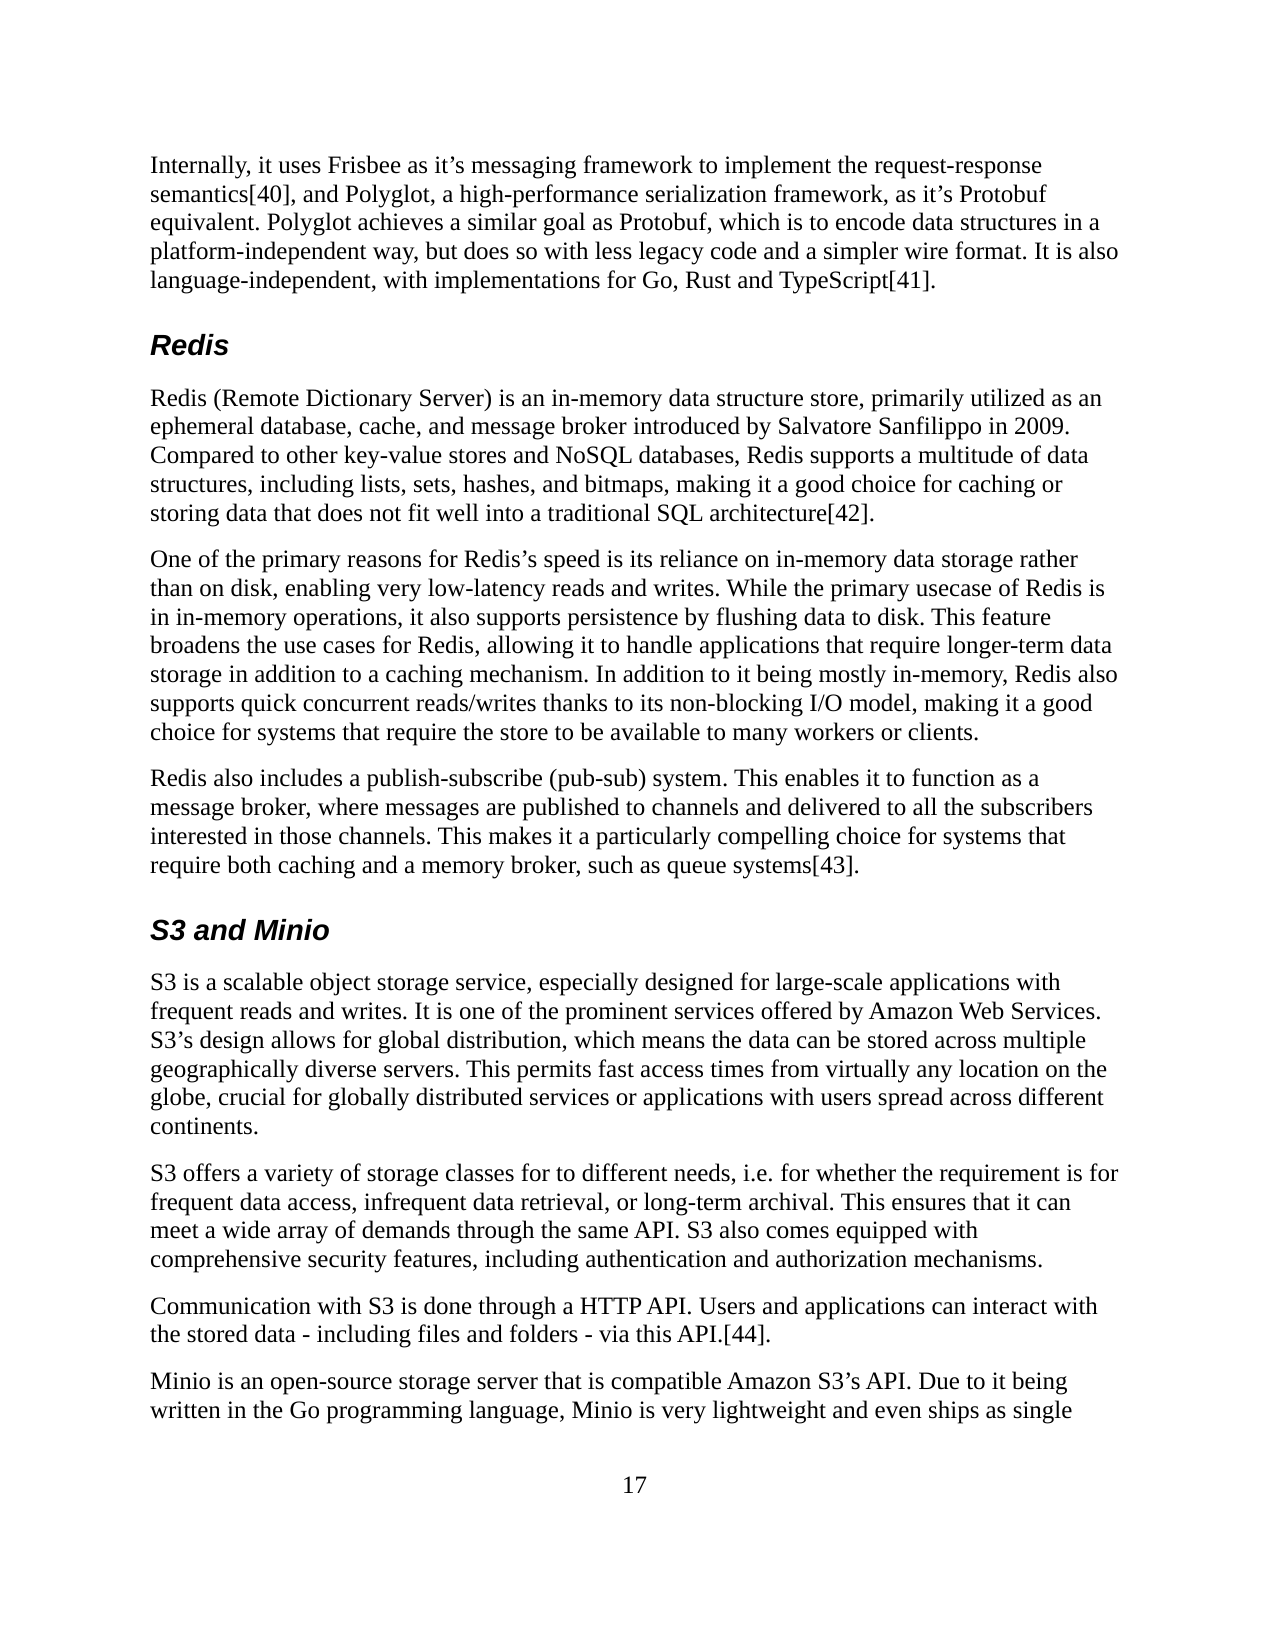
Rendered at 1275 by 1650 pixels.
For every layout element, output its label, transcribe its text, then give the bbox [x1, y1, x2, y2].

text Communication with S3 is done through a HTTP API. Users and applications can interact with the stored data - including files and folders - via this API.[44]. [150, 1291, 1125, 1348]
text Redis (Remote Dictionary Server) is an in-memory data structure store, primarily utilized as an ephemeral database, cache, and message broker introduced by Salvatore Sanfilippo in 2009. Compared to other key-value stores and NoSQL databases, Redis supports a multitude of data structures, including lists, sets, hashes, and bitmaps, making it a good choice for caching or storing data that does not fit well into a traditional SQL architecture[42]. [150, 383, 1125, 526]
text Internally, it uses Frisbee as it’s messaging framework to implement the request-response semantics[40], and Polyglot, a high-performance serialization framework, as it’s Protobuf equivalent. Polyglot achieves a similar goal as Protobuf, which is to encode data structures in a platform-independent way, but does so with less legacy code and a simpler wire format. It is also language-independent, with implementations for Go, Rust and TypeScript[41]. [150, 150, 1125, 294]
text One of the primary reasons for Redis’s speed is its reliance on in-memory data storage rather than on disk, enabling very low-latency reads and writes. While the primary usecase of Redis is in in-memory operations, it also supports persistence by flushing data to disk. This feature broadens the use cases for Redis, allowing it to handle applications that require longer-term data storage in addition to a caching mechanism. In addition to it being mostly in-memory, Redis also supports quick concurrent reads/writes thanks to its non-blocking I/O model, making it a good choice for systems that require the store to be available to many workers or clients. [150, 544, 1125, 746]
text Minio is an open-source storage server that is compatible Amazon S3’s API. Due to it being written in the Go programming language, Minio is very lightweight and even ships as single [150, 1366, 1125, 1424]
subtitle S3 and Minio [150, 912, 1125, 946]
subtitle Redis [150, 328, 1125, 361]
text Redis also includes a publish-subscribe (pub-sub) system. This enables it to function as a message broker, where messages are published to channels and delivered to all the subscribers interested in those channels. This makes it a particularly compelling choice for systems that require both caching and a memory broker, such as queue systems[43]. [150, 763, 1125, 878]
text S3 offers a variety of storage classes for to different needs, i.e. for whether the requirement is for frequent data access, infrequent data retrieval, or long-term archival. This ensures that it can meet a wide array of demands through the same API. S3 also comes equipped with comprehensive security features, including authentication and authorization mechanisms. [150, 1158, 1125, 1273]
text S3 is a scalable object storage service, especially designed for large-scale applications with frequent reads and writes. It is one of the prominent services offered by Amazon Web Services. S3’s design allows for global distribution, which means the data can be stored across multiple geographically diverse servers. This permits fast access times from virtually any location on the globe, crucial for globally distributed services or applications with users spread across different continents. [150, 967, 1125, 1140]
